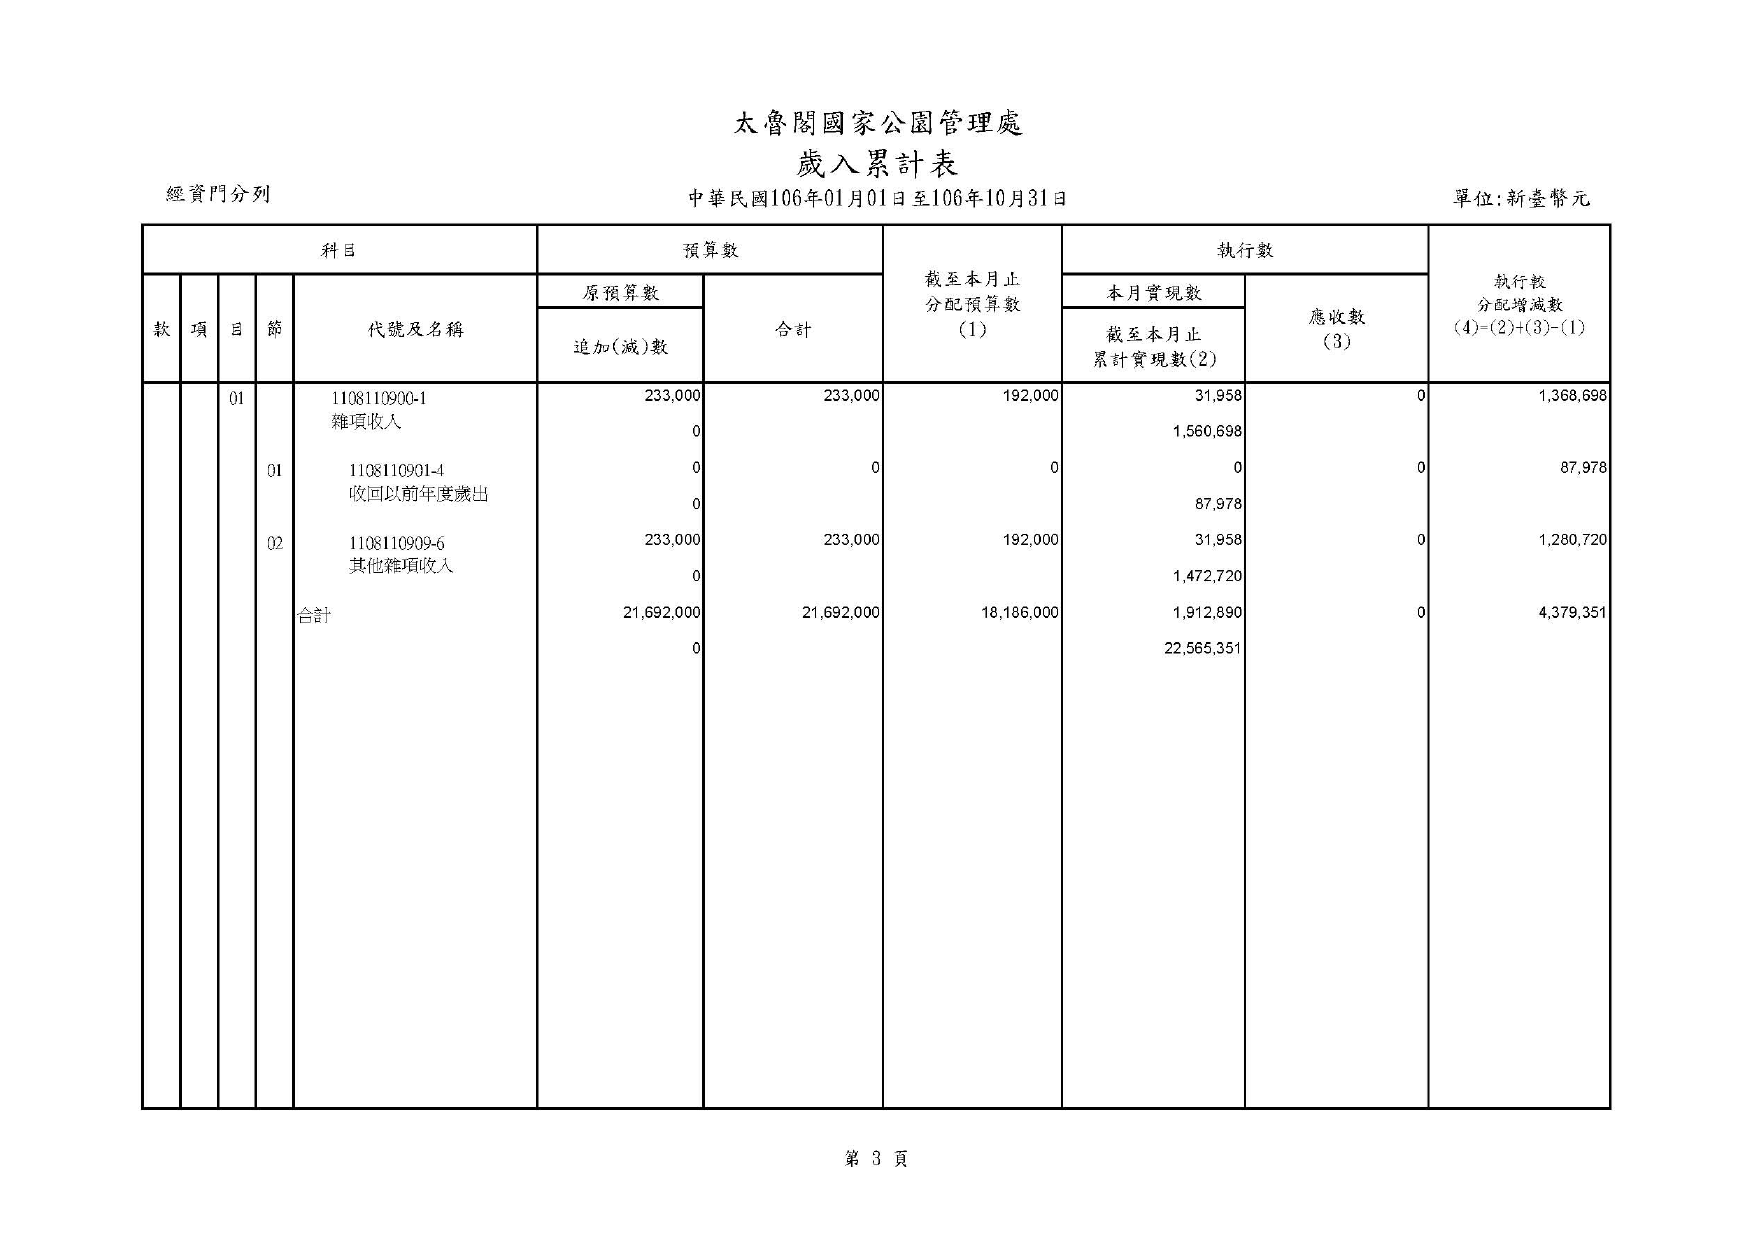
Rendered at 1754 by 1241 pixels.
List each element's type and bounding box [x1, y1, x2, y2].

picture [59, 59, 1695, 1216]
